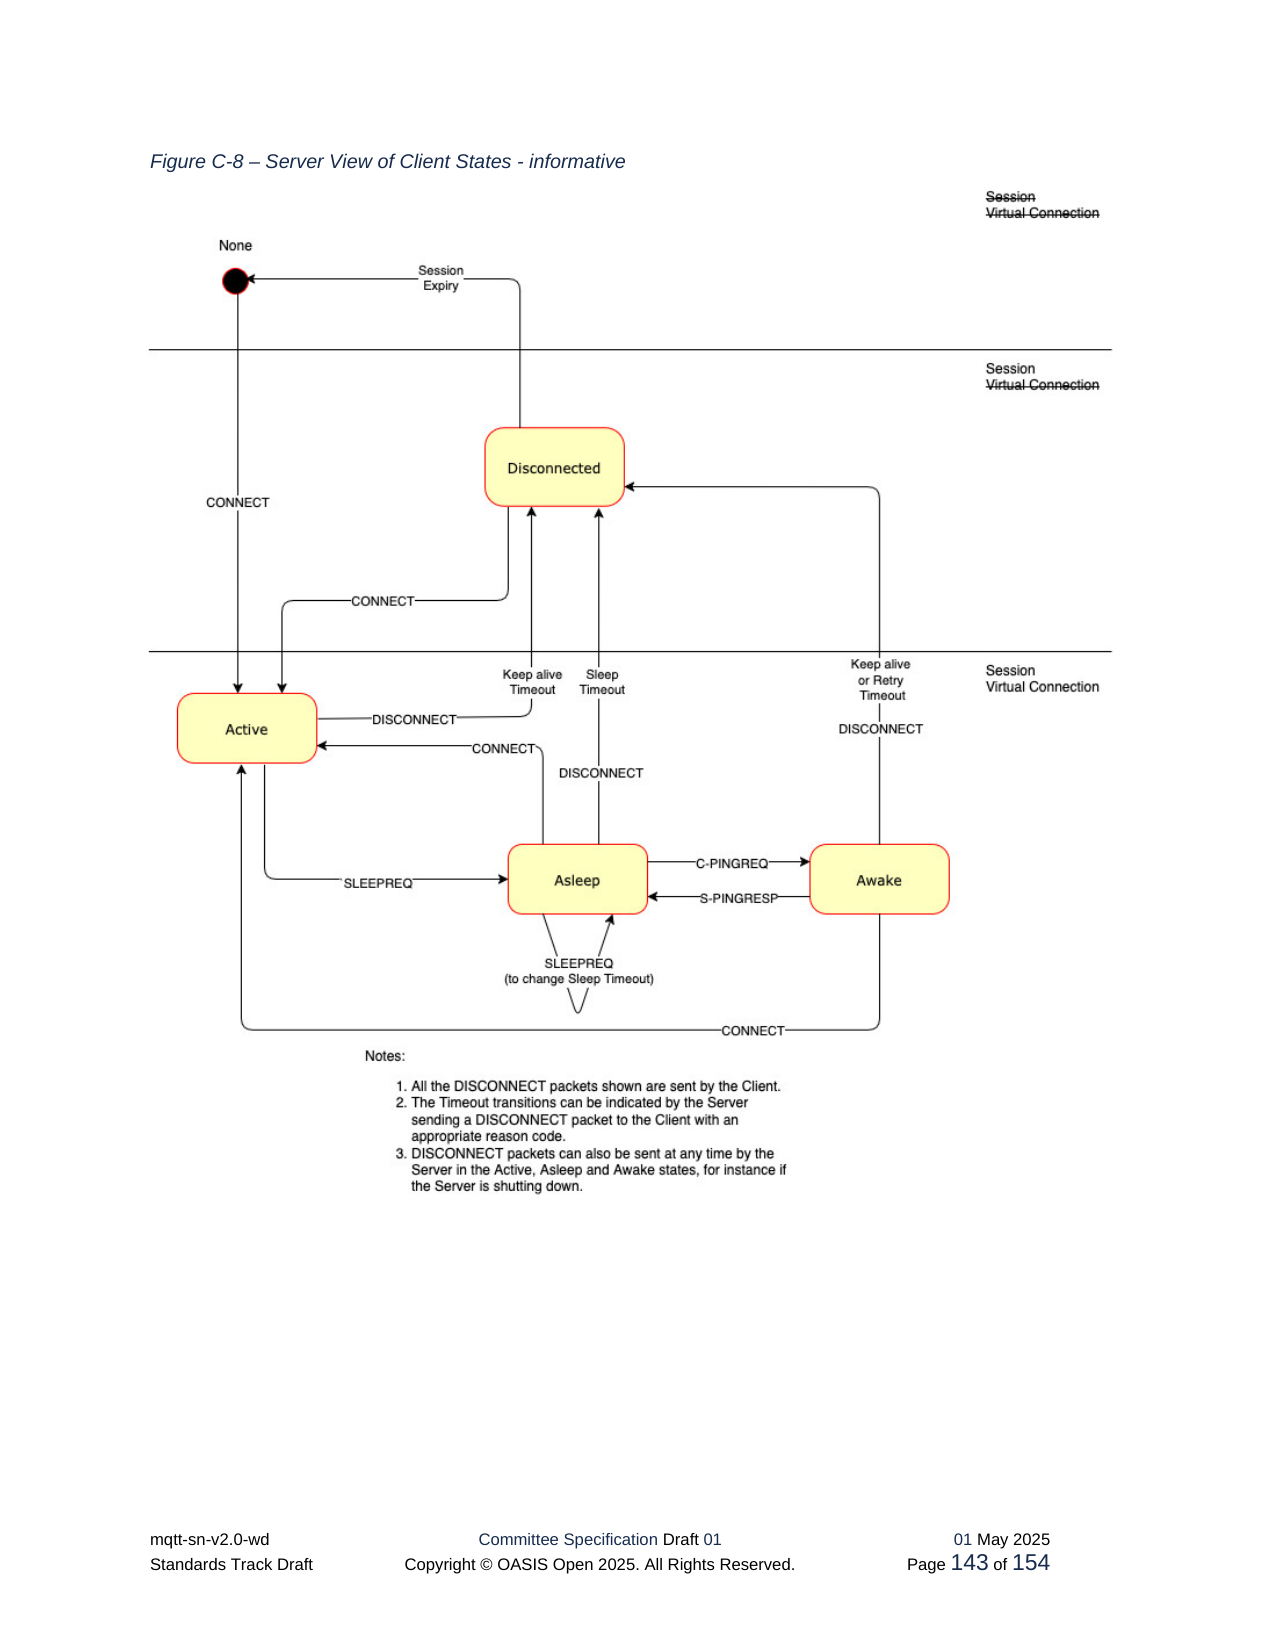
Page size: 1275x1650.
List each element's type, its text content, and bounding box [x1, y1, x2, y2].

text Figure C-8 – Server View of Client States - informative [150, 150, 1124, 173]
picture [148, 182, 1124, 1227]
